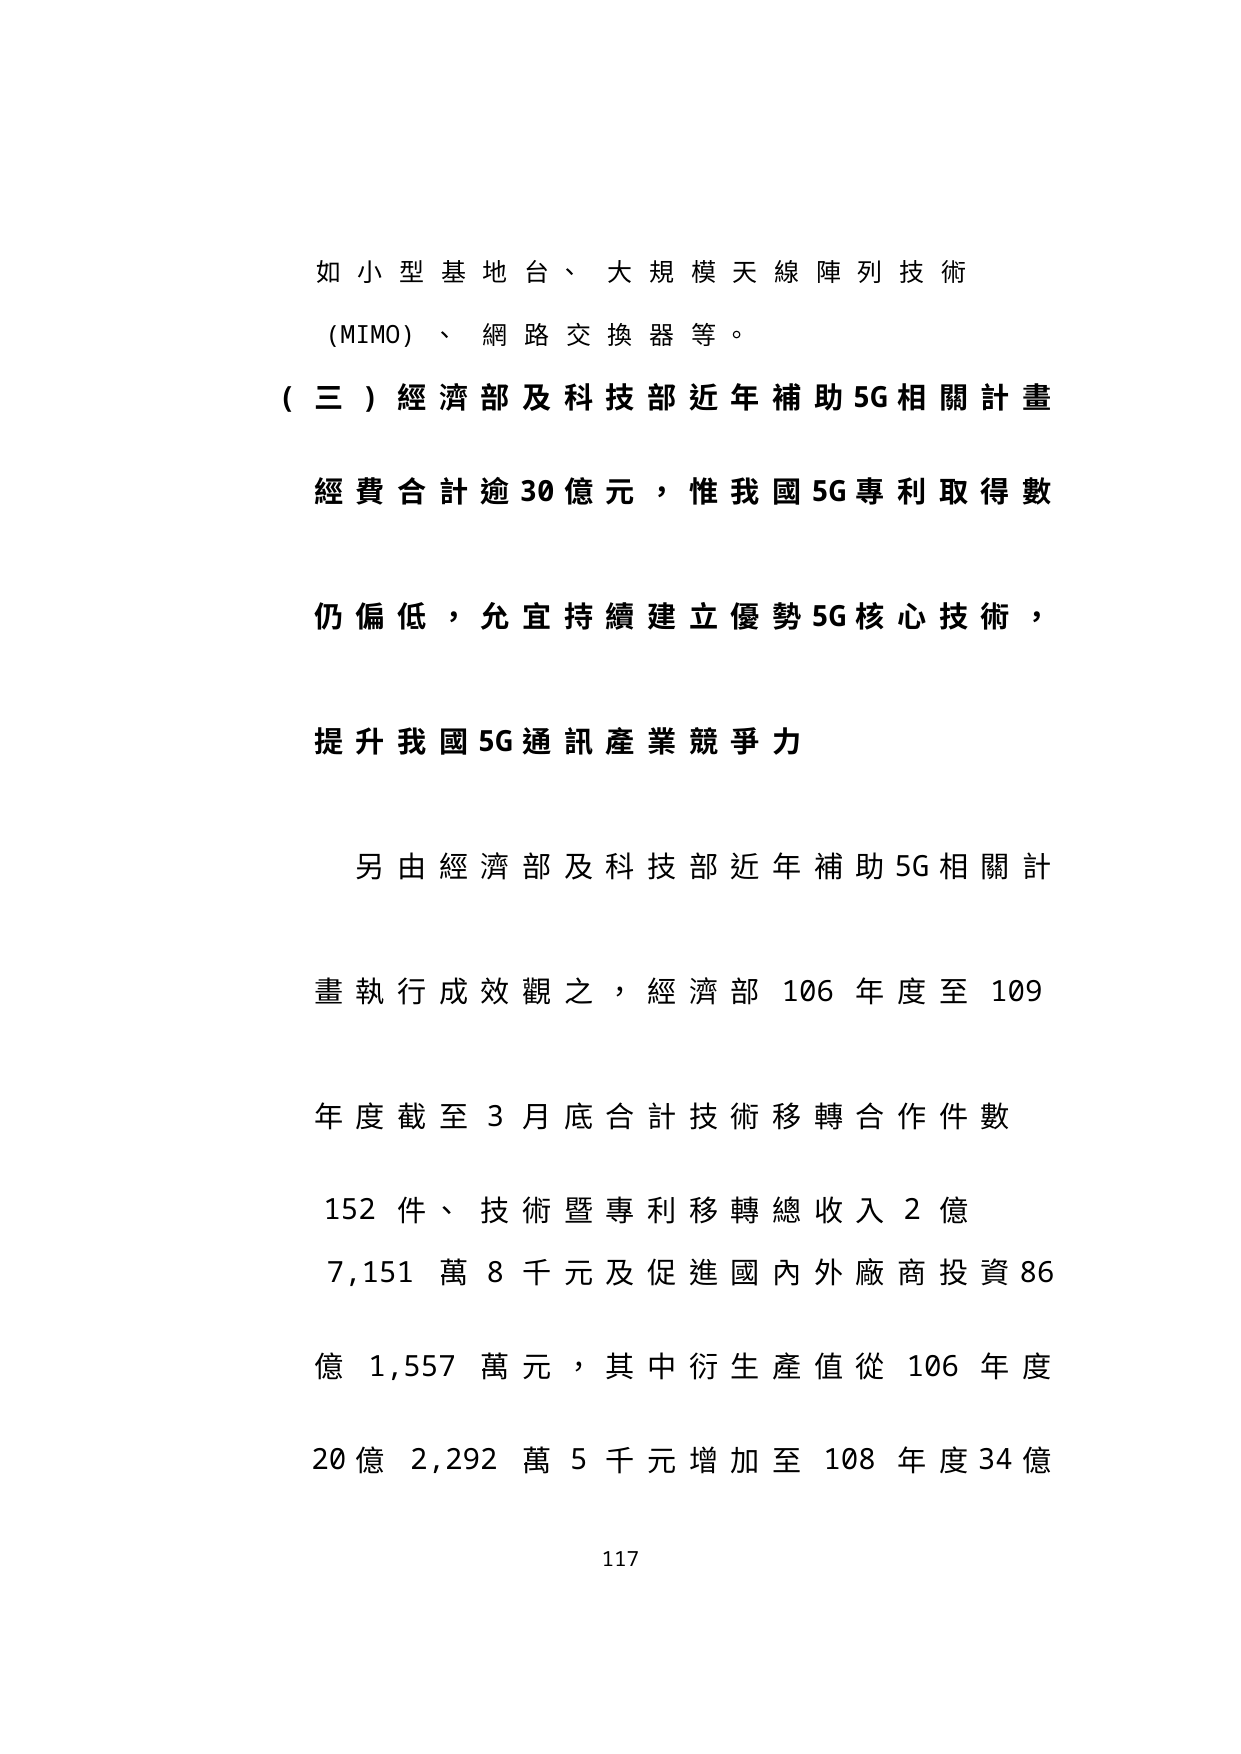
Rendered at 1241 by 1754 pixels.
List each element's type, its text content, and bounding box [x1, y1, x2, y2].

text 如小型基地台、大規模天線陣列技術(MIMO)、網路交換器等。 [259, 229, 1060, 354]
text (三)經濟部及科技部近年補助5G相關計畫經費合計逾30億元，惟我國5G專利取得數仍偏低，允宜持續建立優勢5G核心技術，提升我國5G通訊產業競爭力 [242, 354, 1058, 792]
text 另由經濟部及科技部近年補助5G相關計畫執行成效觀之，經濟部106年度至109年度截至3月底合計技術移轉合作件數152件、技術暨專利移轉總收入2億7,151萬8千元及促進國內外廠商投資86億1,557萬元，其中衍生產值從106年度20億2,292萬5千元增加至108年度34億 [271, 792, 1058, 1479]
